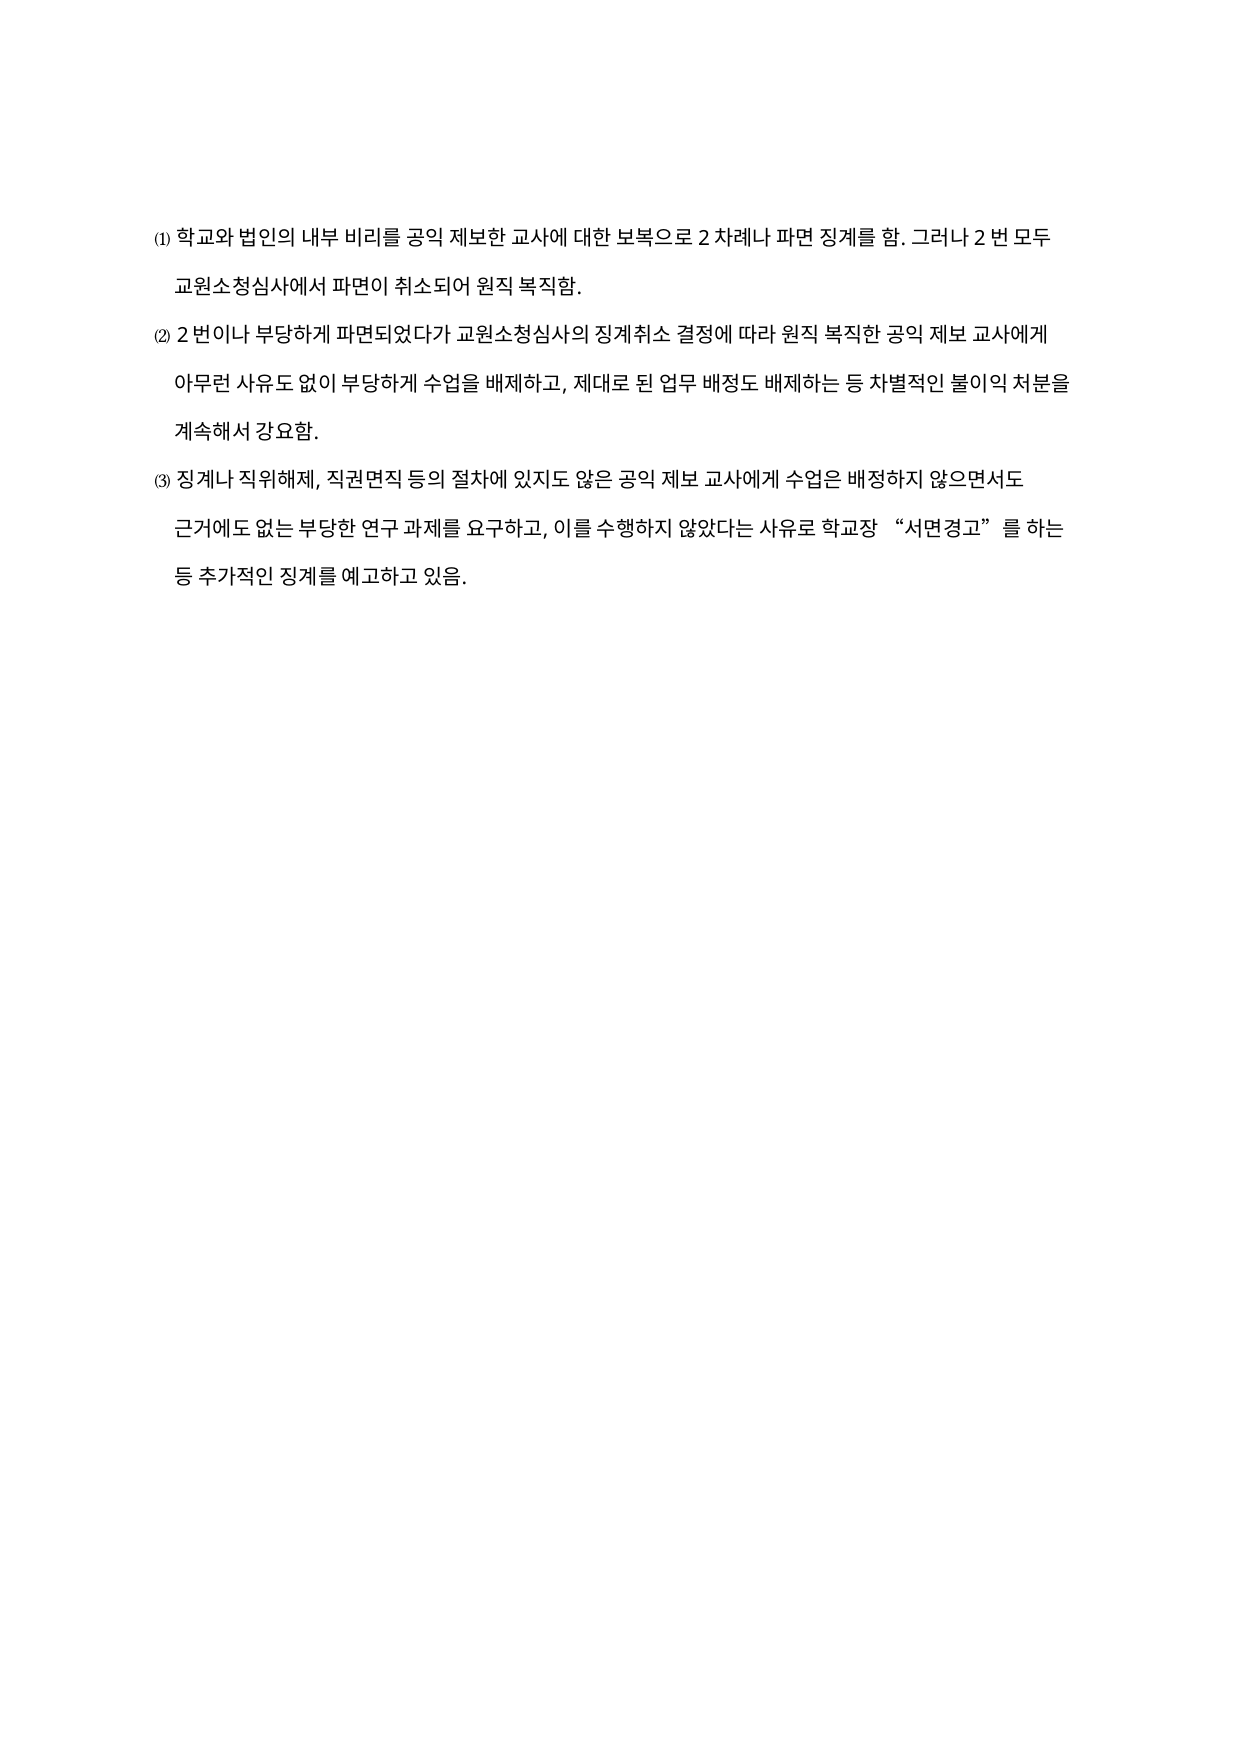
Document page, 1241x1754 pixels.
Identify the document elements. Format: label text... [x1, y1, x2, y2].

text ⑵ 2번이나 부당하게 파면되었다가 교원소청심사의 징계취소 결정에 따라 원직 복직한 공익 제보 교사에게 아무런 사유도 없이 부당하게 수업을 배제하고, 제대로 된 업무 배정도 배제하는 등 차별적인 불이익 처분을 계속해서 강요함. [153, 318, 1087, 446]
text ⑴ 학교와 법인의 내부 비리를 공익 제보한 교사에 대한 보복으로 2차례나 파면 징계를 함. 그러나 2번 모두 교원소청심사에서 파면이 취소되어 원직 복직함. [153, 222, 1087, 300]
text ⑶ 징계나 직위해제, 직권면직 등의 절차에 있지도 않은 공익 제보 교사에게 수업은 배정하지 않으면서도 근거에도 없는 부당한 연구 과제를 요구하고, 이를 수행하지 않았다는 사유로 학교장 “서면경고”를 하는 등 추가적인 징계를 예고하고 있음. [153, 464, 1087, 591]
